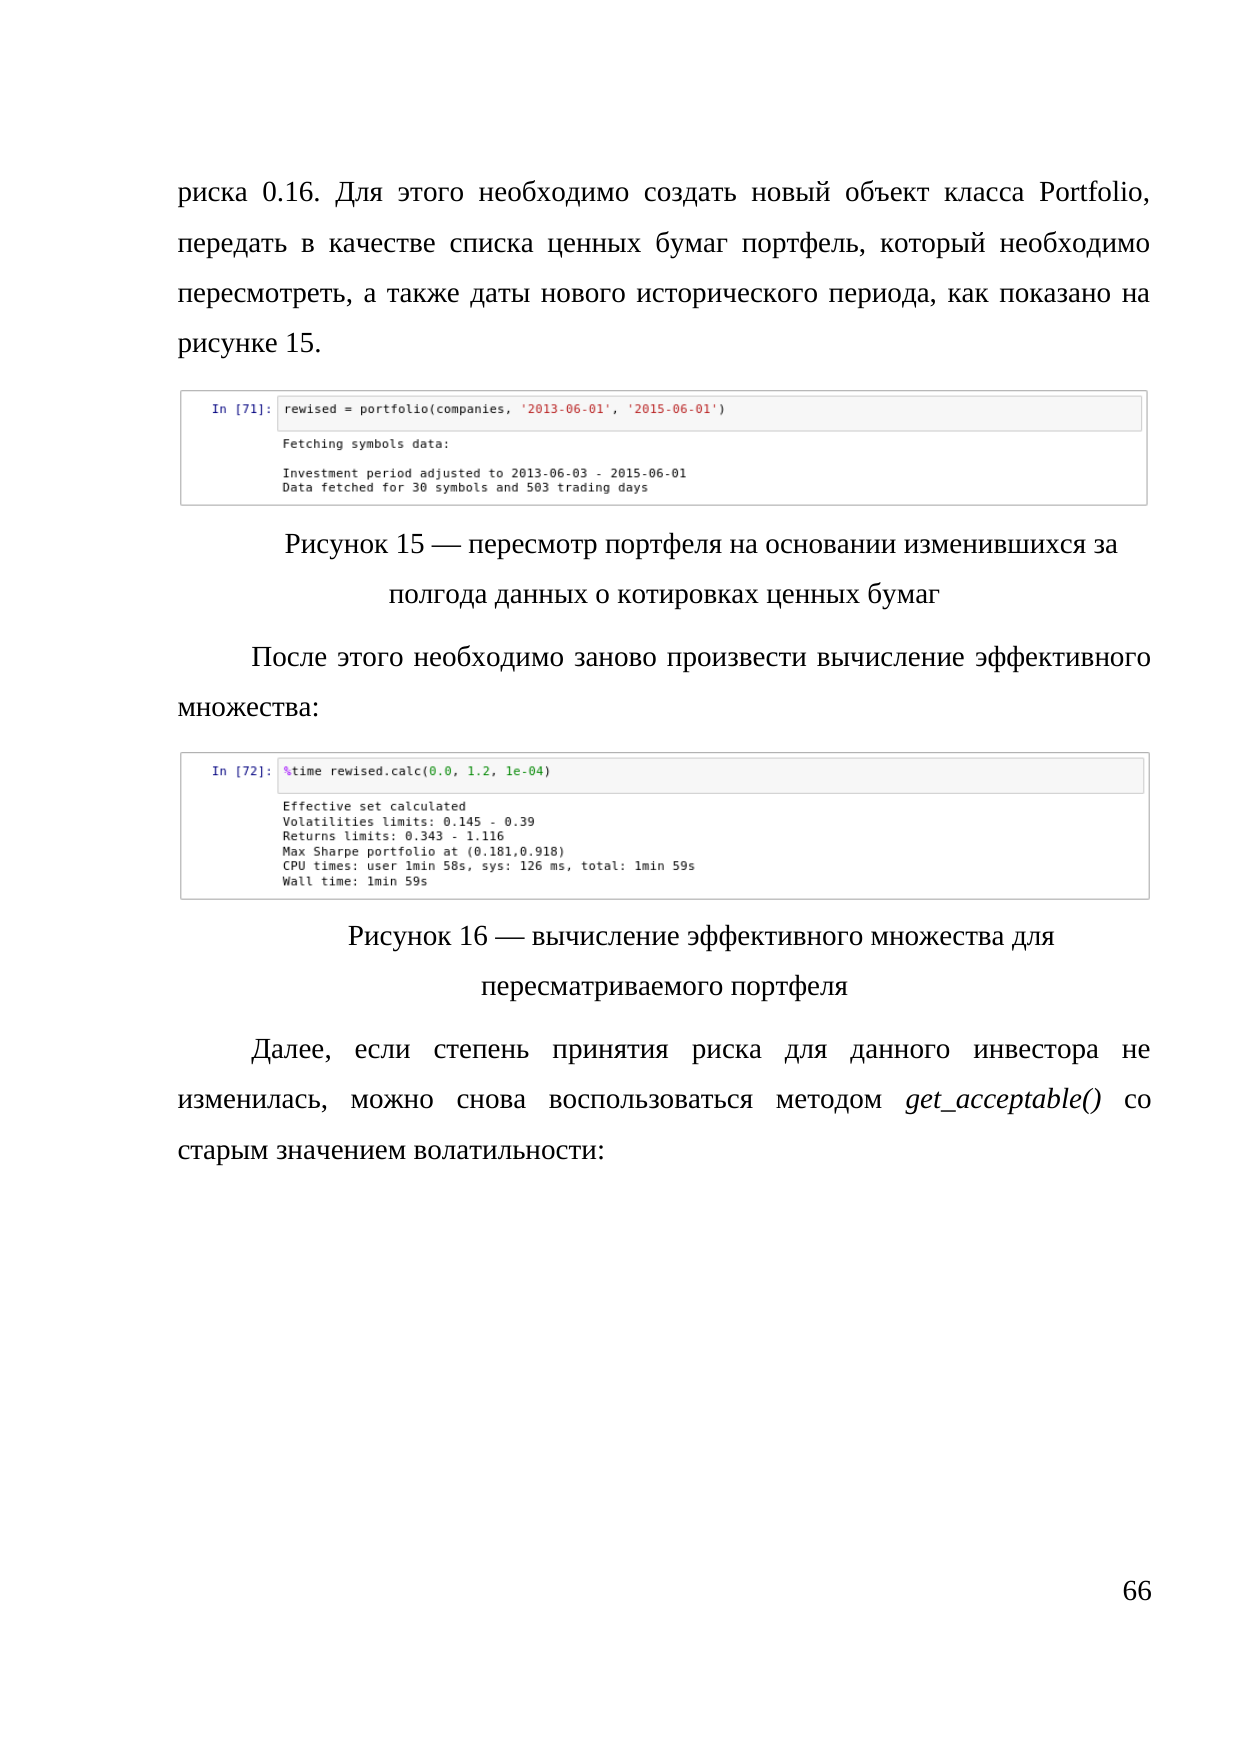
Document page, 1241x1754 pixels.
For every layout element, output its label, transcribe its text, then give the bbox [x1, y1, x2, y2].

text Рисунок 15 — пересмотр портфеля на основании изменившихся за полгода данных о котировках ценных бумаг [177, 509, 1152, 609]
text После этого необходимо заново произвести вычисление эффективного множества: [177, 639, 1152, 723]
picture [177, 752, 1152, 902]
text Рисунок 16 — вычисление эффективного множества для пересматриваемого портфеля [177, 902, 1152, 1002]
picture [177, 388, 1152, 509]
text Далее, если степень принятия риска для данного инвестора не изменилась, можно снова воспользоваться методом get_acceptable() со старым значением волатильности: [177, 1031, 1152, 1166]
text риска 0.16. Для этого необходимо создать новый объект класса Portfolio, передать в качестве списка ценных бумаг портфель, который необходимо пересмотреть, а также даты нового исторического периода, как показано на рисунке 15. [177, 174, 1152, 359]
